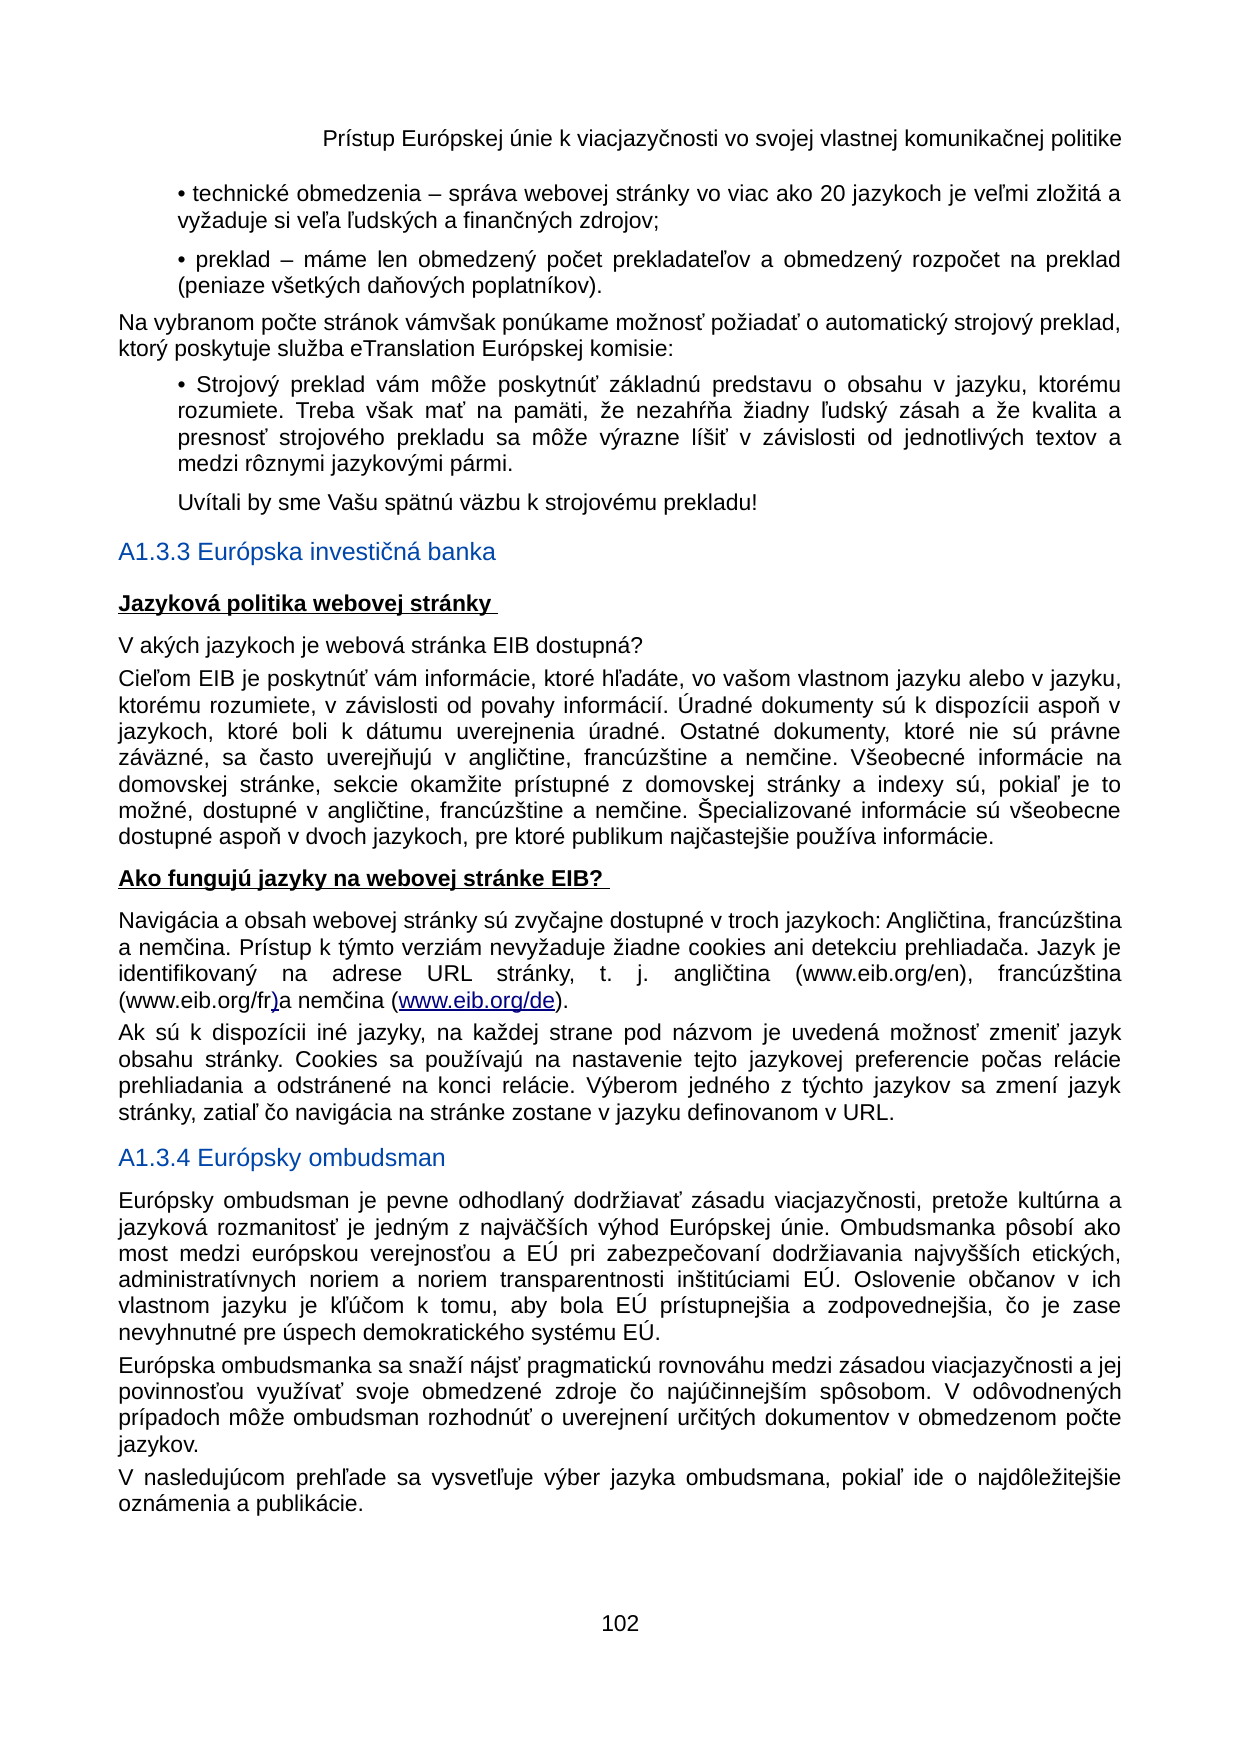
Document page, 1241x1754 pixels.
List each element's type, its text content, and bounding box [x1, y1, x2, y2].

text V nasledujúcom prehľade sa vysvetľuje výber jazyka ombudsmana, pokiaľ ide o najdôležitejšie oznámenia a publikácie. [118, 1463, 1122, 1516]
text • preklad – máme len obmedzený počet prekladateľov a obmedzený rozpočet na preklad (peniaze všetkých daňových poplatníkov). [177, 246, 1122, 299]
subtitle Jazyková politika webovej stránky [118, 590, 1122, 617]
text Európska ombudsmanka sa snaží nájsť pragmatickú rovnováhu medzi zásadou viacjazyčnosti a jej povinnosťou využívať svoje obmedzené zdroje čo najúčinnejším spôsobom. V odôvodnených prípadoch môže ombudsman rozhodnúť o uverejnení určitých dokumentov v obmedzenom počte jazykov. [118, 1352, 1122, 1457]
text Cieľom EIB je poskytnúť vám informácie, ktoré hľadáte, vo vašom vlastnom jazyku alebo v jazyku, ktorému rozumiete, v závislosti od povahy informácií. Úradné dokumenty sú k dispozícii aspoň v jazykoch, ktoré boli k dátumu uverejnenia úradné. Ostatné dokumenty, ktoré nie sú právne záväzné, sa často uverejňujú v angličtine, francúzštine a nemčine. Všeobecné informácie na domovskej stránke, sekcie okamžite prístupné z domovskej stránky a indexy sú, pokiaľ je to možné, dostupné v angličtine, francúzštine a nemčine. Špecializované informácie sú všeobecne dostupné aspoň v dvoch jazykoch, pre ktoré publikum najčastejšie používa informácie. [118, 665, 1122, 850]
text Navigácia a obsah webovej stránky sú zvyčajne dostupné v troch jazykoch: Angličtina, francúzština a nemčina. Prístup k týmto verziám nevyžaduje žiadne cookies ani detekciu prehliadača. Jazyk je identifikovaný na adrese URL stránky, t. j. angličtina (www.eib.org/en), francúzština (www.eib.org/fr)a nemčina (www.eib.org/de). [118, 907, 1122, 1013]
text Európsky ombudsman je pevne odhodlaný dodržiavať zásadu viacjazyčnosti, pretože kultúrna a jazyková rozmanitosť je jedným z najväčších výhod Európskej únie. Ombudsmanka pôsobí ako most medzi európskou verejnosťou a EÚ pri zabezpečovaní dodržiavania najvyšších etických, administratívnych noriem a noriem transparentnosti inštitúciami EÚ. Oslovenie občanov v ich vlastnom jazyku je kľúčom k tomu, aby bola EÚ prístupnejšia a zodpovednejšia, čo je zase nevyhnutné pre úspech demokratického systému EÚ. [118, 1187, 1122, 1345]
subtitle A1.3.3 Európska investičná banka [118, 537, 1122, 565]
text Na vybranom počte stránok vámvšak ponúkame možnosť požiadať o automatický strojový preklad, ktorý poskytuje služba eTranslation Európskej komisie: [118, 308, 1122, 361]
text Uvítali by sme Vašu spätnú väzbu k strojovému prekladu! [177, 489, 1122, 516]
text V akých jazykoch je webová stránka EIB dostupná? [118, 632, 1122, 659]
text • technické obmedzenia – správa webovej stránky vo viac ako 20 jazykoch je veľmi zložitá a vyžaduje si veľa ľudských a finančných zdrojov; [177, 180, 1122, 233]
text • Strojový preklad vám môže poskytnúť základnú predstavu o obsahu v jazyku, ktorému rozumiete. Treba však mať na pamäti, že nezahŕňa žiadny ľudský zásah a že kvalita a presnosť strojového prekladu sa môže výrazne líšiť v závislosti od jednotlivých textov a medzi rôznymi jazykovými pármi. [177, 371, 1122, 476]
text Ak sú k dispozícii iné jazyky, na každej strane pod názvom je uvedená možnosť zmeniť jazyk obsahu stránky. Cookies sa používajú na nastavenie tejto jazykovej preferencie počas relácie prehliadania a odstránené na konci relácie. Výberom jedného z týchto jazykov sa zmení jazyk stránky, zatiaľ čo navigácia na stránke zostane v jazyku definovanom v URL. [118, 1019, 1122, 1125]
subtitle Ako fungujú jazyky na webovej stránke EIB? [118, 865, 1122, 892]
subtitle A1.3.4 Európsky ombudsman [118, 1143, 1122, 1171]
